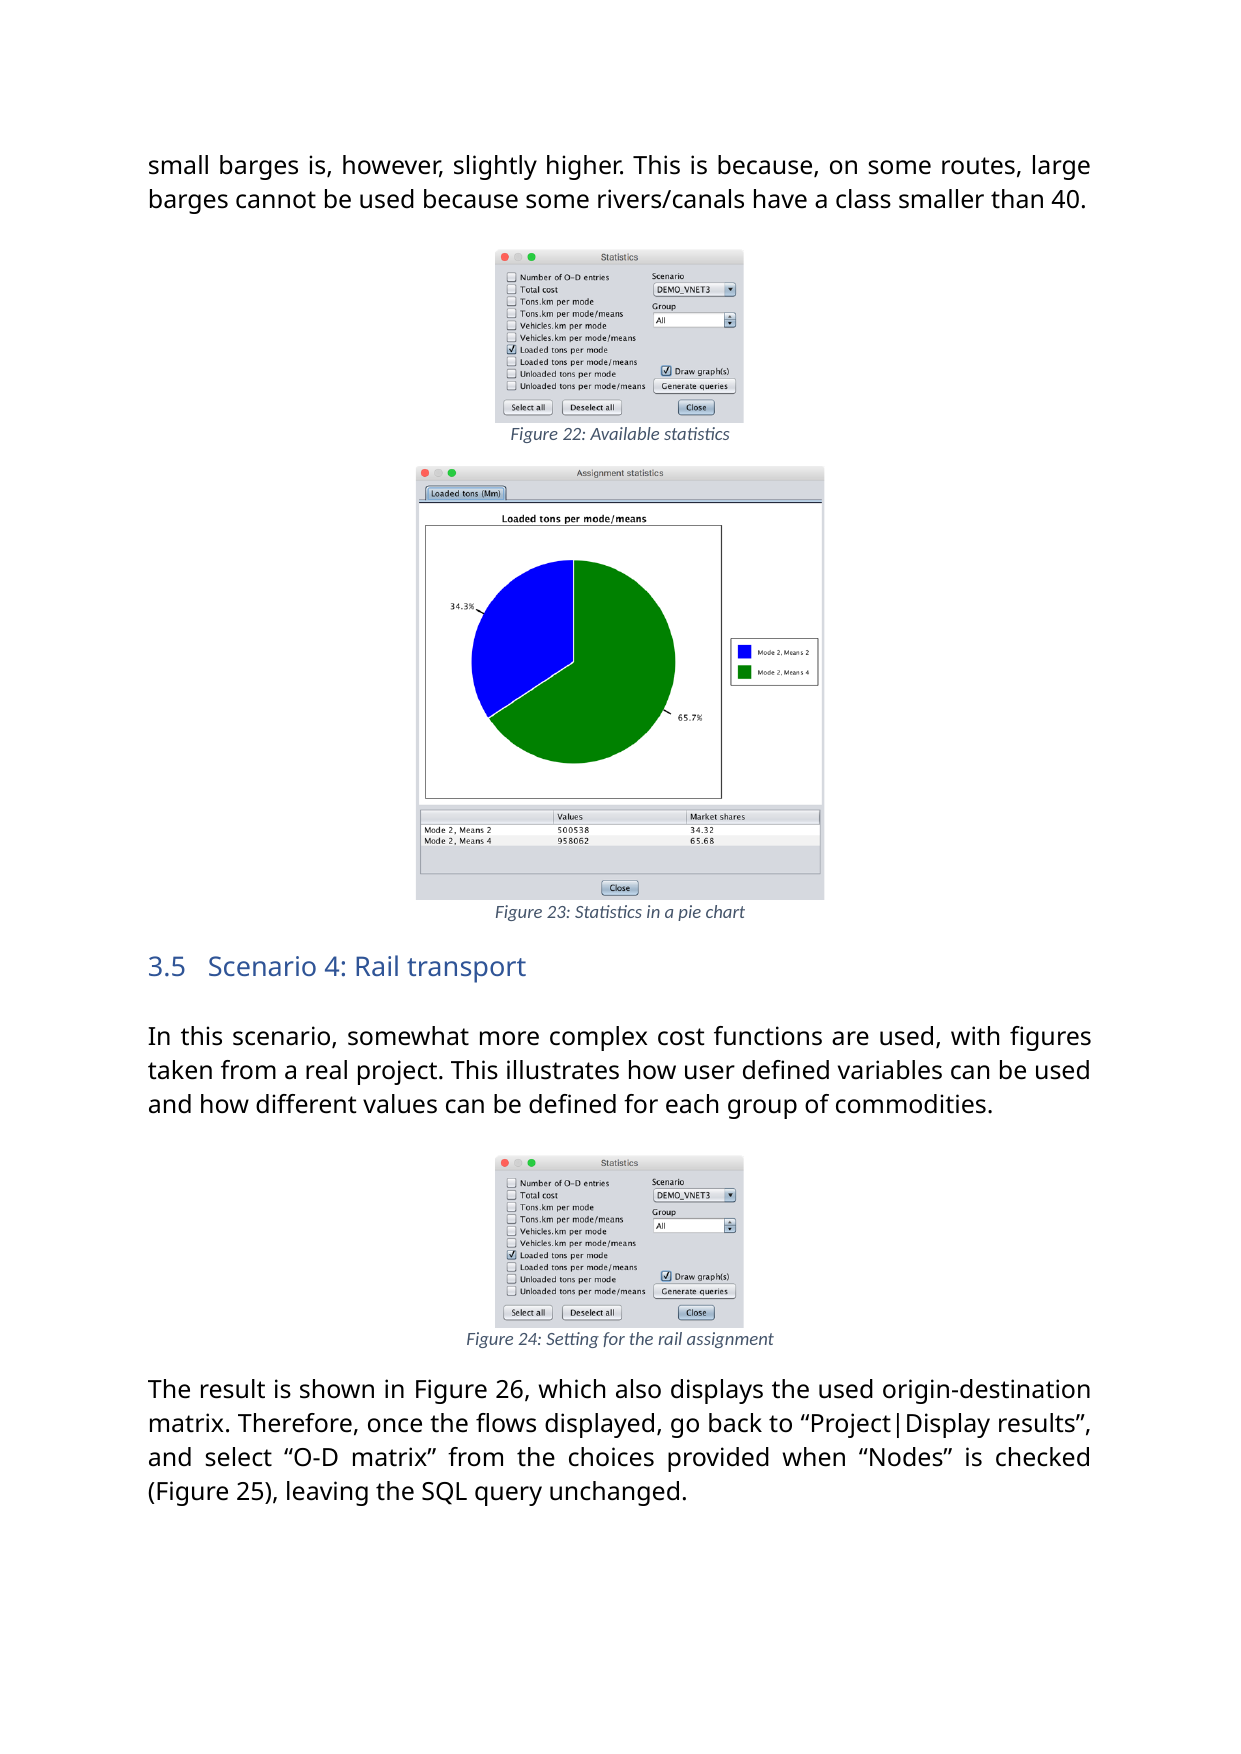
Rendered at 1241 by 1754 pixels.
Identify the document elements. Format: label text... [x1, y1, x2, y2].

text Figure 22: Available statistics [148, 422, 1093, 445]
text In this scenario, somewhat more complex cost functions are used, with figures taken from a real project. This illustrates how user defined variables can be used and how different values can be defined for each group of commodities. [148, 1019, 1093, 1121]
text Figure 24: Setting for the rail assignment [148, 1327, 1093, 1350]
text small barges is, however, slightly higher. This is because, on some routes, large barges cannot be used because some rivers/canals have a class smaller than 40. [148, 148, 1093, 216]
picture [415, 466, 825, 900]
picture [495, 249, 744, 423]
subtitle Scenario 4: Rail transport [148, 948, 1093, 985]
text Figure 23: Statistics in a pie chart [148, 900, 1093, 923]
text The result is shown in Figure 26, which also displays the used origin-destination matrix. Therefore, once the flows displayed, go back to “Project|Display results”, and select “O-D matrix” from the choices provided when “Nodes” is checked (Figure 25), leaving the SQL query unchanged. [148, 1371, 1093, 1507]
picture [495, 1155, 744, 1328]
